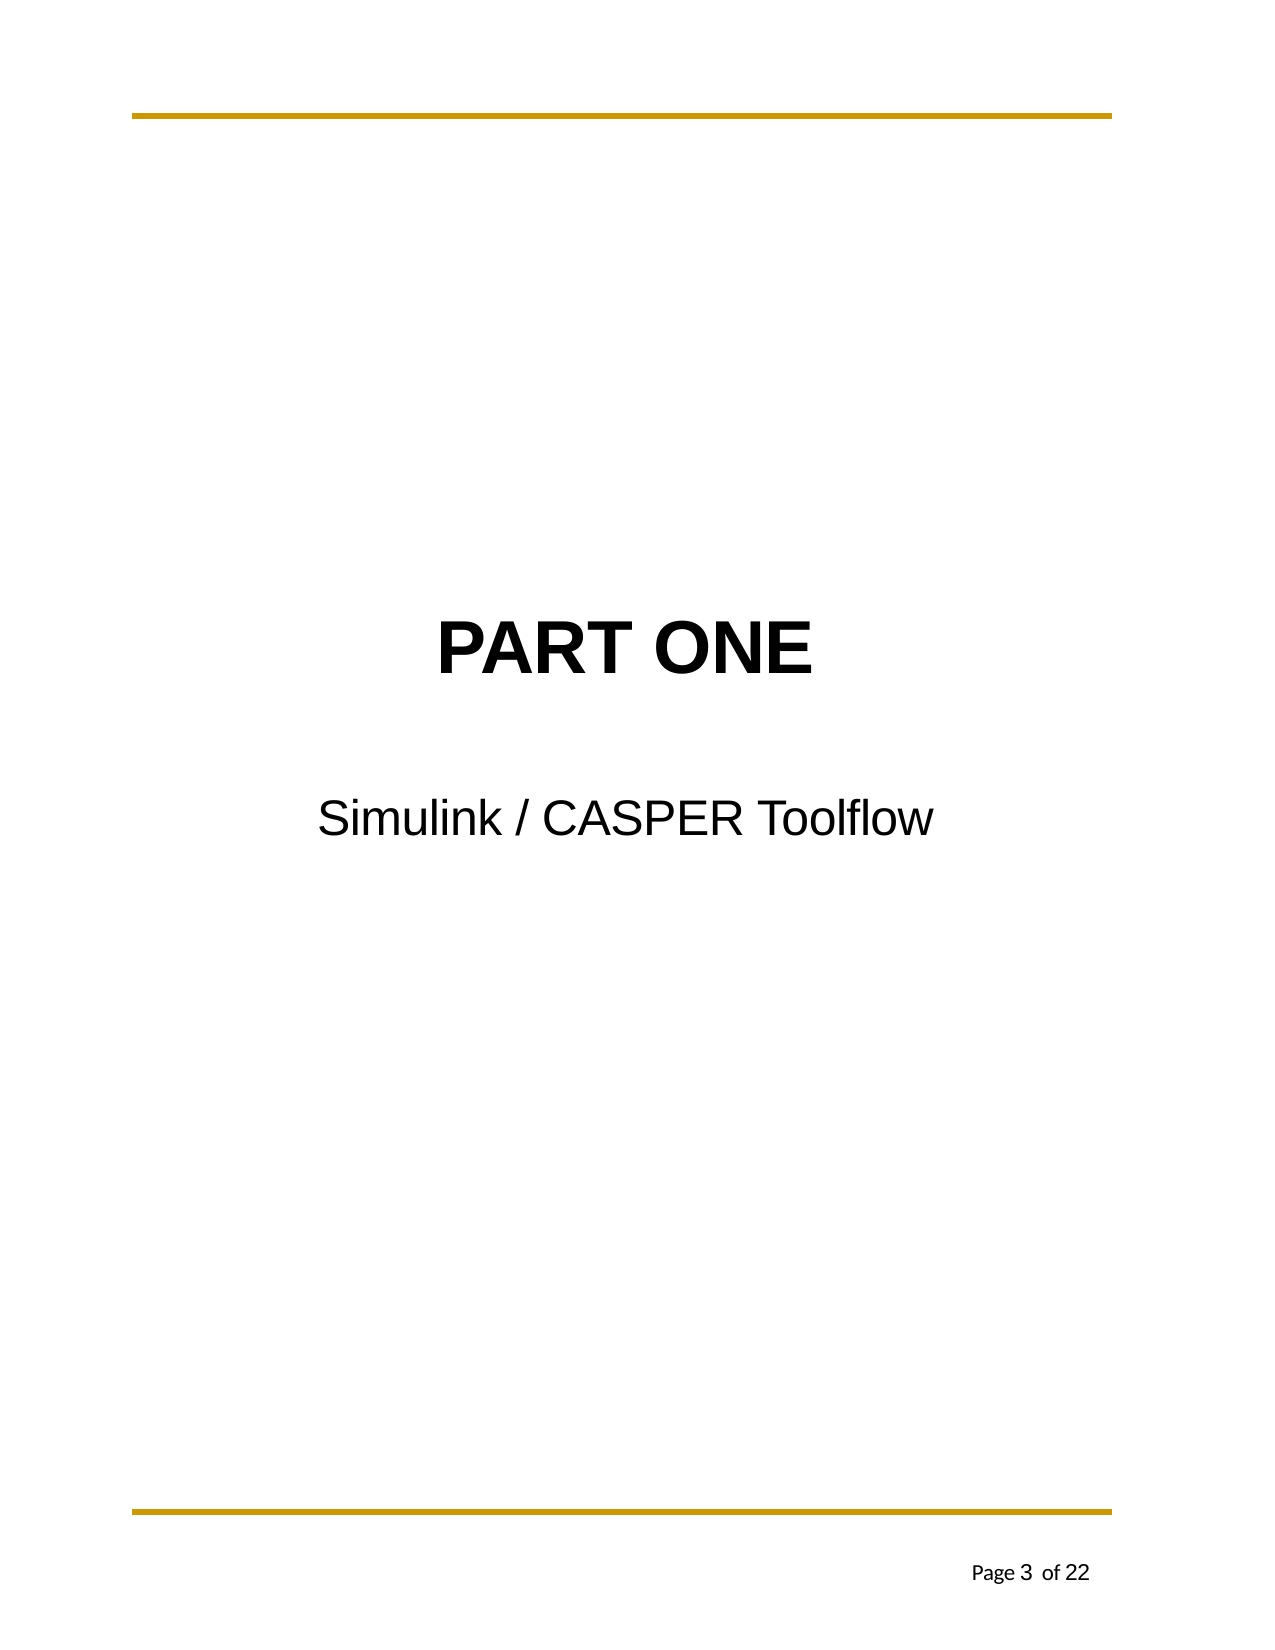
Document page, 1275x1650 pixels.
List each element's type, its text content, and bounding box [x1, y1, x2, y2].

text PART ONE [101, 603, 1151, 690]
text Simulink / CASPER Toolflow [101, 788, 1151, 846]
